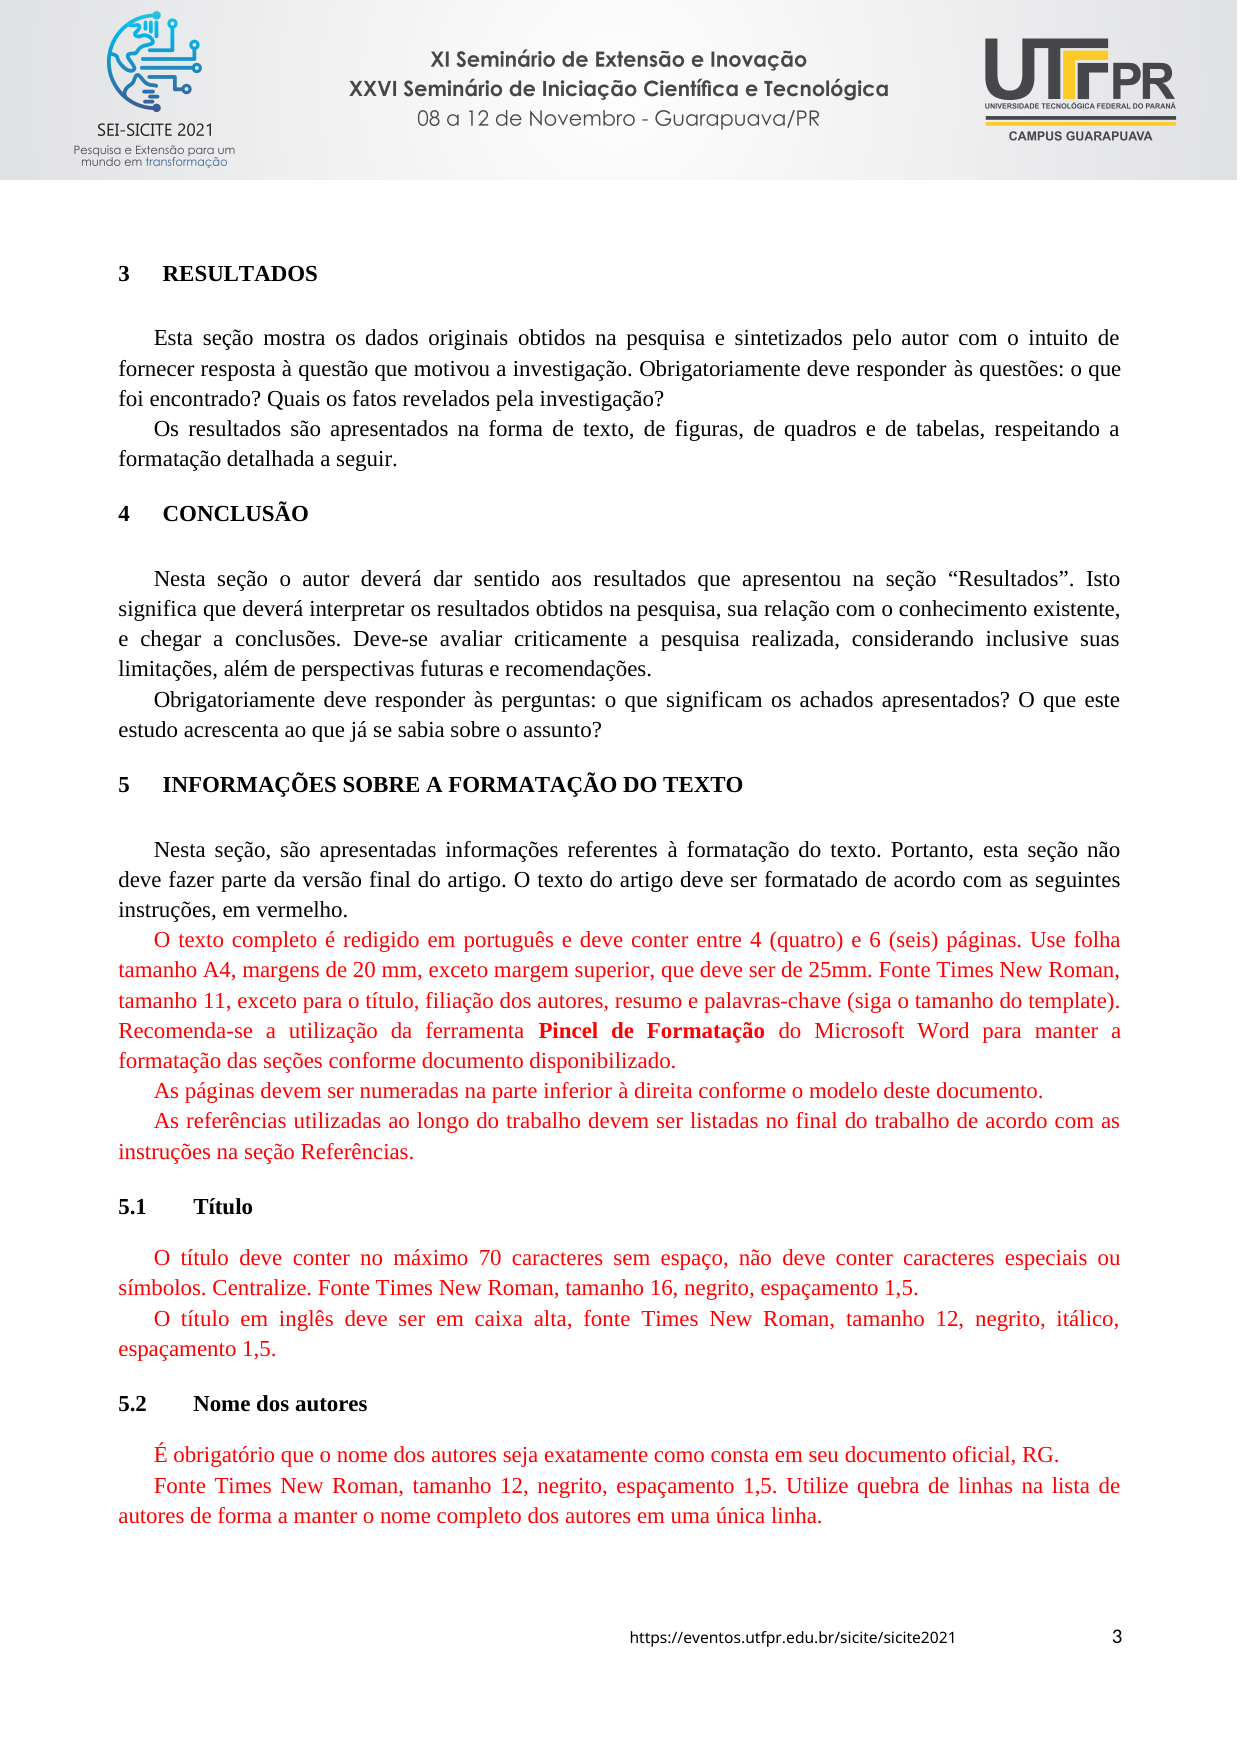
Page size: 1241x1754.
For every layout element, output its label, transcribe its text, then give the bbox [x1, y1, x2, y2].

text Esta seção mostra os dados originais obtidos na pesquisa e sintetizados pelo autor com o intuito de fornecer resposta à questão que motivou a investigação. Obrigatoriamente deve responder às questões: o que foi encontrado? Quais os fatos revelados pela investigação? [118, 324, 1122, 411]
list INFORMAÇÕES SOBRE A FORMATAÇÃO DO TEXTO [118, 771, 1122, 797]
text Nesta seção, são apresentadas informações referentes à formatação do texto. Portanto, esta seção não deve fazer parte da versão final do artigo. O texto do artigo deve ser formatado de acordo com as seguintes instruções, em vermelho. [118, 836, 1122, 922]
text As páginas devem ser numeradas na parte inferior à direita conforme o modelo deste documento. [118, 1077, 1122, 1104]
list Nome dos autores [118, 1390, 1122, 1416]
text Nesta seção o autor deverá dar sentido aos resultados que apresentou na seção “Resultados”. Isto significa que deverá interpretar os resultados obtidos na pesquisa, sua relação com o conhecimento existente, e chegar a conclusões. Deve-se avaliar criticamente a pesquisa realizada, considerando inclusive suas limitações, além de perspectivas futuras e recomendações. [118, 565, 1122, 682]
picture [0, 0, 1237, 180]
text O título deve conter no máximo 70 caracteres sem espaço, não deve conter caracteres especiais ou símbolos. Centralize. Fonte Times New Roman, tamanho 16, negrito, espaçamento 1,5. [118, 1244, 1122, 1301]
text É obrigatório que o nome dos autores seja exatamente como consta em seu documento oficial, RG. [118, 1441, 1122, 1468]
text Fonte Times New Roman, tamanho 12, negrito, espaçamento 1,5. Utilize quebra de linhas na lista de autores de forma a manter o nome completo dos autores em uma única linha. [118, 1472, 1122, 1528]
text Obrigatoriamente deve responder às perguntas: o que significam os achados apresentados? O que este estudo acrescenta ao que já se sabia sobre o assunto? [118, 686, 1122, 742]
text Os resultados são apresentados na forma de texto, de figuras, de quadros e de tabelas, respeitando a formatação detalhada a seguir. [118, 415, 1122, 472]
text O texto completo é redigido em português e deve conter entre 4 (quatro) e 6 (seis) páginas. Use folha tamanho A4, margens de 20 mm, exceto margem superior, que deve ser de 25mm. Fonte Times New Roman, tamanho 11, exceto para o título, filiação dos autores, resumo e palavras-chave (siga o tamanho do template). Recomenda-se a utilização da ferramenta Pincel de Formatação do Microsoft Word para manter a formatação das seções conforme documento disponibilizado. [118, 926, 1122, 1073]
text As referências utilizadas ao longo do trabalho devem ser listadas no final do trabalho de acordo com as instruções na seção Referências. [118, 1107, 1122, 1164]
list Título [118, 1193, 1122, 1219]
list CONCLUSÃO [118, 500, 1122, 527]
text O título em inglês deve ser em caixa alta, fonte Times New Roman, tamanho 12, negrito, itálico, espaçamento 1,5. [118, 1305, 1122, 1361]
list RESULTADOS [118, 260, 1122, 286]
